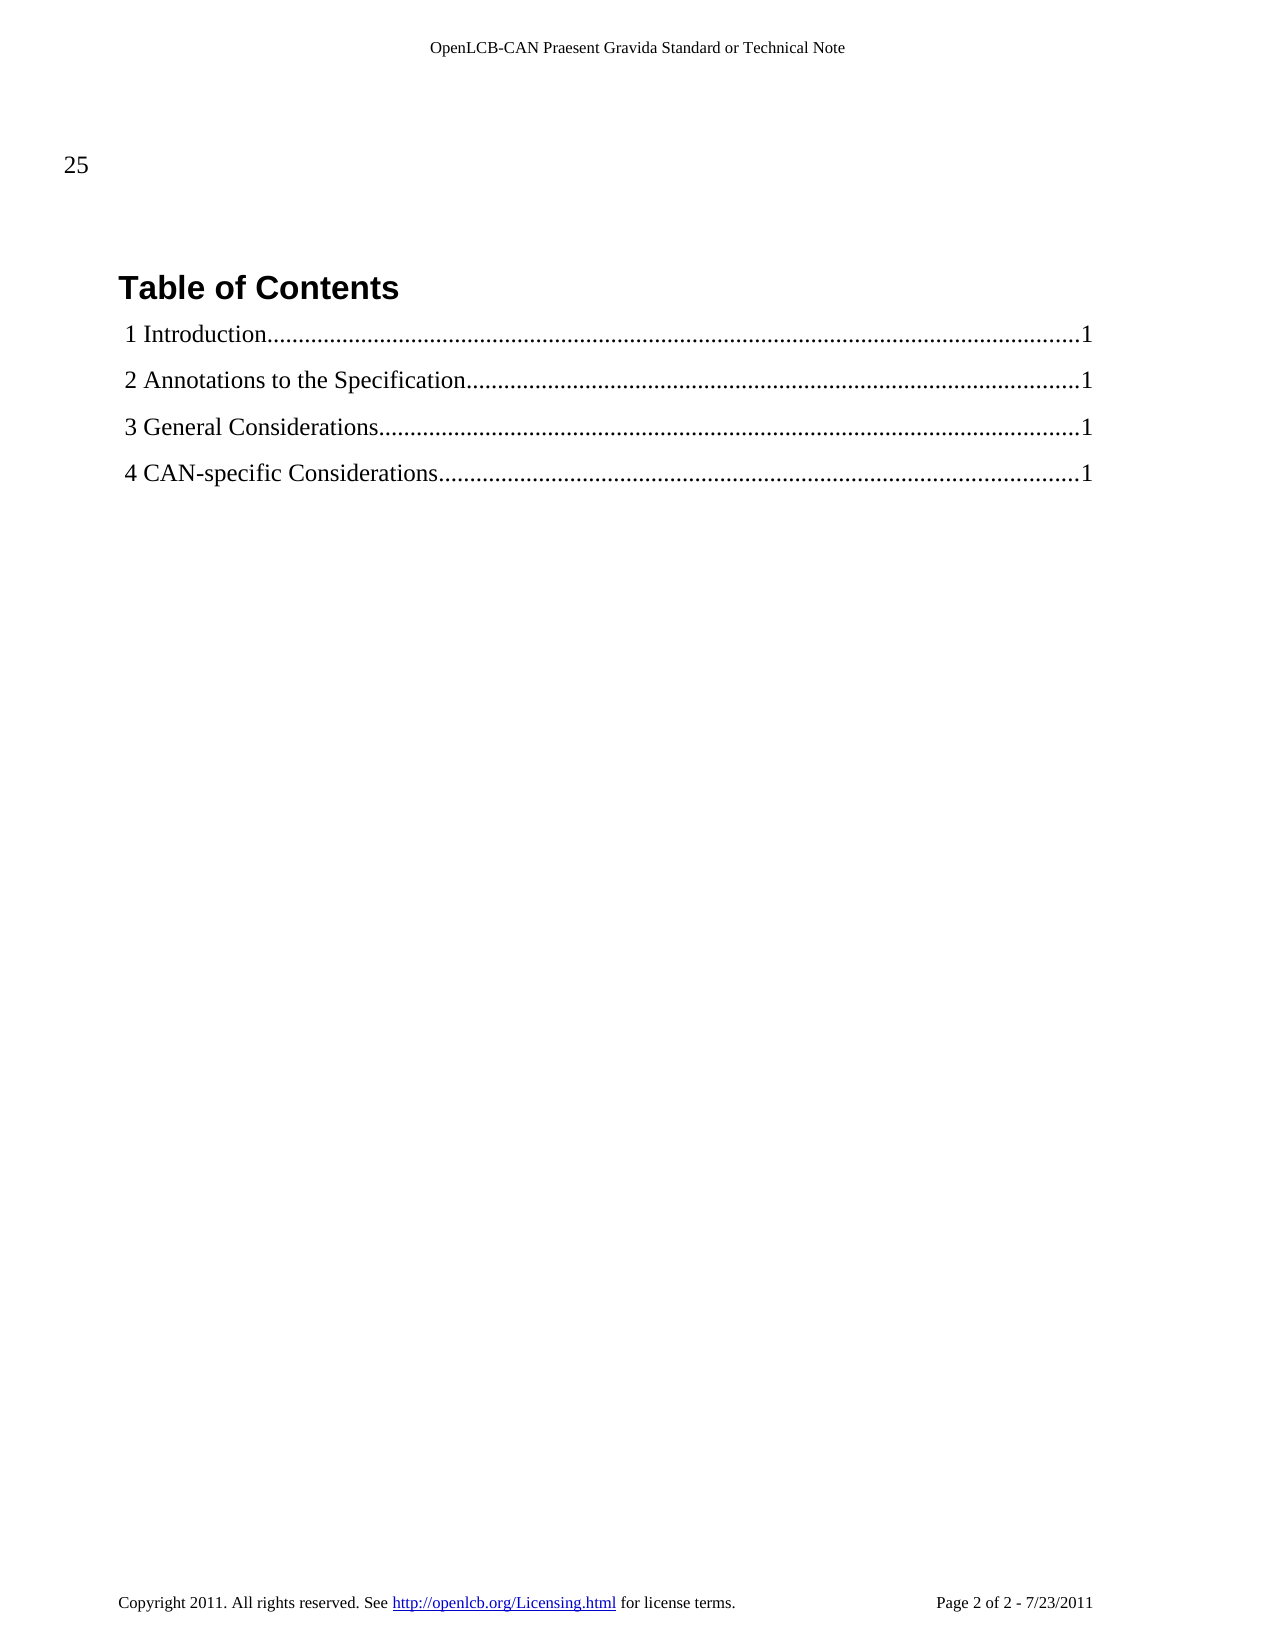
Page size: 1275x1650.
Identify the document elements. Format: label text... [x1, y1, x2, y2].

subtitle Table of Contents [118, 268, 1157, 306]
text 1 Introduction 1 [118, 319, 1157, 348]
text 4 CAN-specific Considerations 1 [118, 458, 1157, 487]
text 3 General Considerations 1 [118, 412, 1157, 441]
text 2 Annotations to the Specification 1 [118, 365, 1157, 394]
